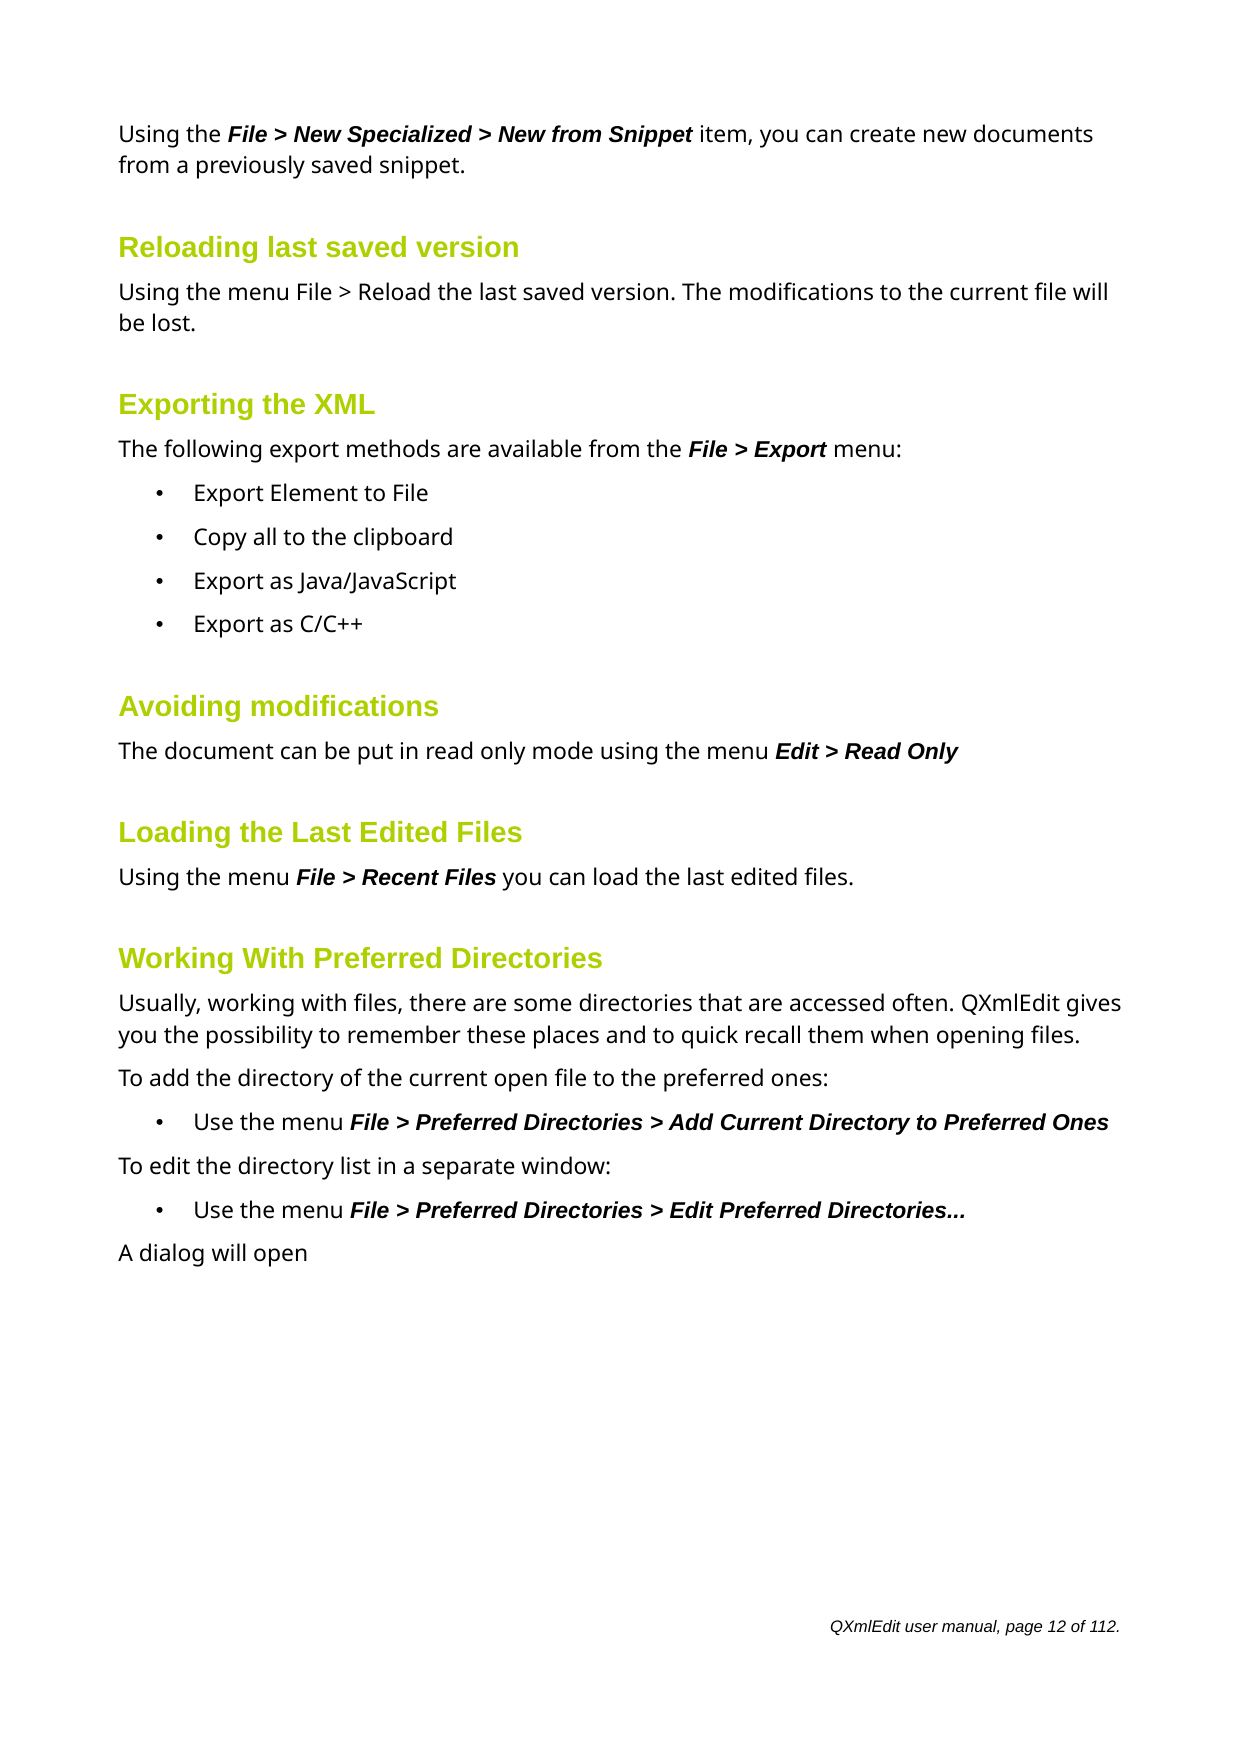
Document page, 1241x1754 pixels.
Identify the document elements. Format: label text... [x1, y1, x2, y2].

text Using the File > New Specialized > New from Snippet item, you can create new documents from a previously saved snippet. [118, 118, 1122, 181]
text Usually, working with files, there are some directories that are accessed often. QXmlEdit gives you the possibility to remember these places and to quick recall them when opening files. [118, 987, 1122, 1050]
subtitle Loading the Last Edited Files [118, 815, 1122, 849]
text To edit the directory list in a separate window: [118, 1150, 1122, 1181]
text The document can be put in read only mode using the menu Edit > Read Only [118, 735, 1122, 766]
text To add the directory of the current open file to the preferred ones: [118, 1062, 1122, 1094]
list Use the menu File > Preferred Directories > Add Current Directory to Preferred Ones [156, 1106, 1122, 1137]
list Export as Java/JavaScript [156, 564, 1122, 596]
subtitle Exporting the XML [118, 387, 1122, 421]
list Export as C/C++ [156, 608, 1122, 639]
text Using the menu File > Reload the last saved version. The modifications to the current file will be lost. [118, 276, 1122, 338]
text A dialog will open [118, 1237, 1122, 1269]
list Copy all to the clipboard [156, 521, 1122, 552]
subtitle Reloading last saved version [118, 230, 1122, 263]
subtitle Working With Preferred Directories [118, 941, 1122, 975]
text Using the menu File > Recent Files you can load the last edited files. [118, 861, 1122, 892]
text The following export methods are available from the File > Export menu: [118, 433, 1122, 464]
subtitle Avoiding modifications [118, 689, 1122, 722]
list Use the menu File > Preferred Directories > Edit Preferred Directories... [156, 1194, 1122, 1225]
list Export Element to File [156, 477, 1122, 508]
